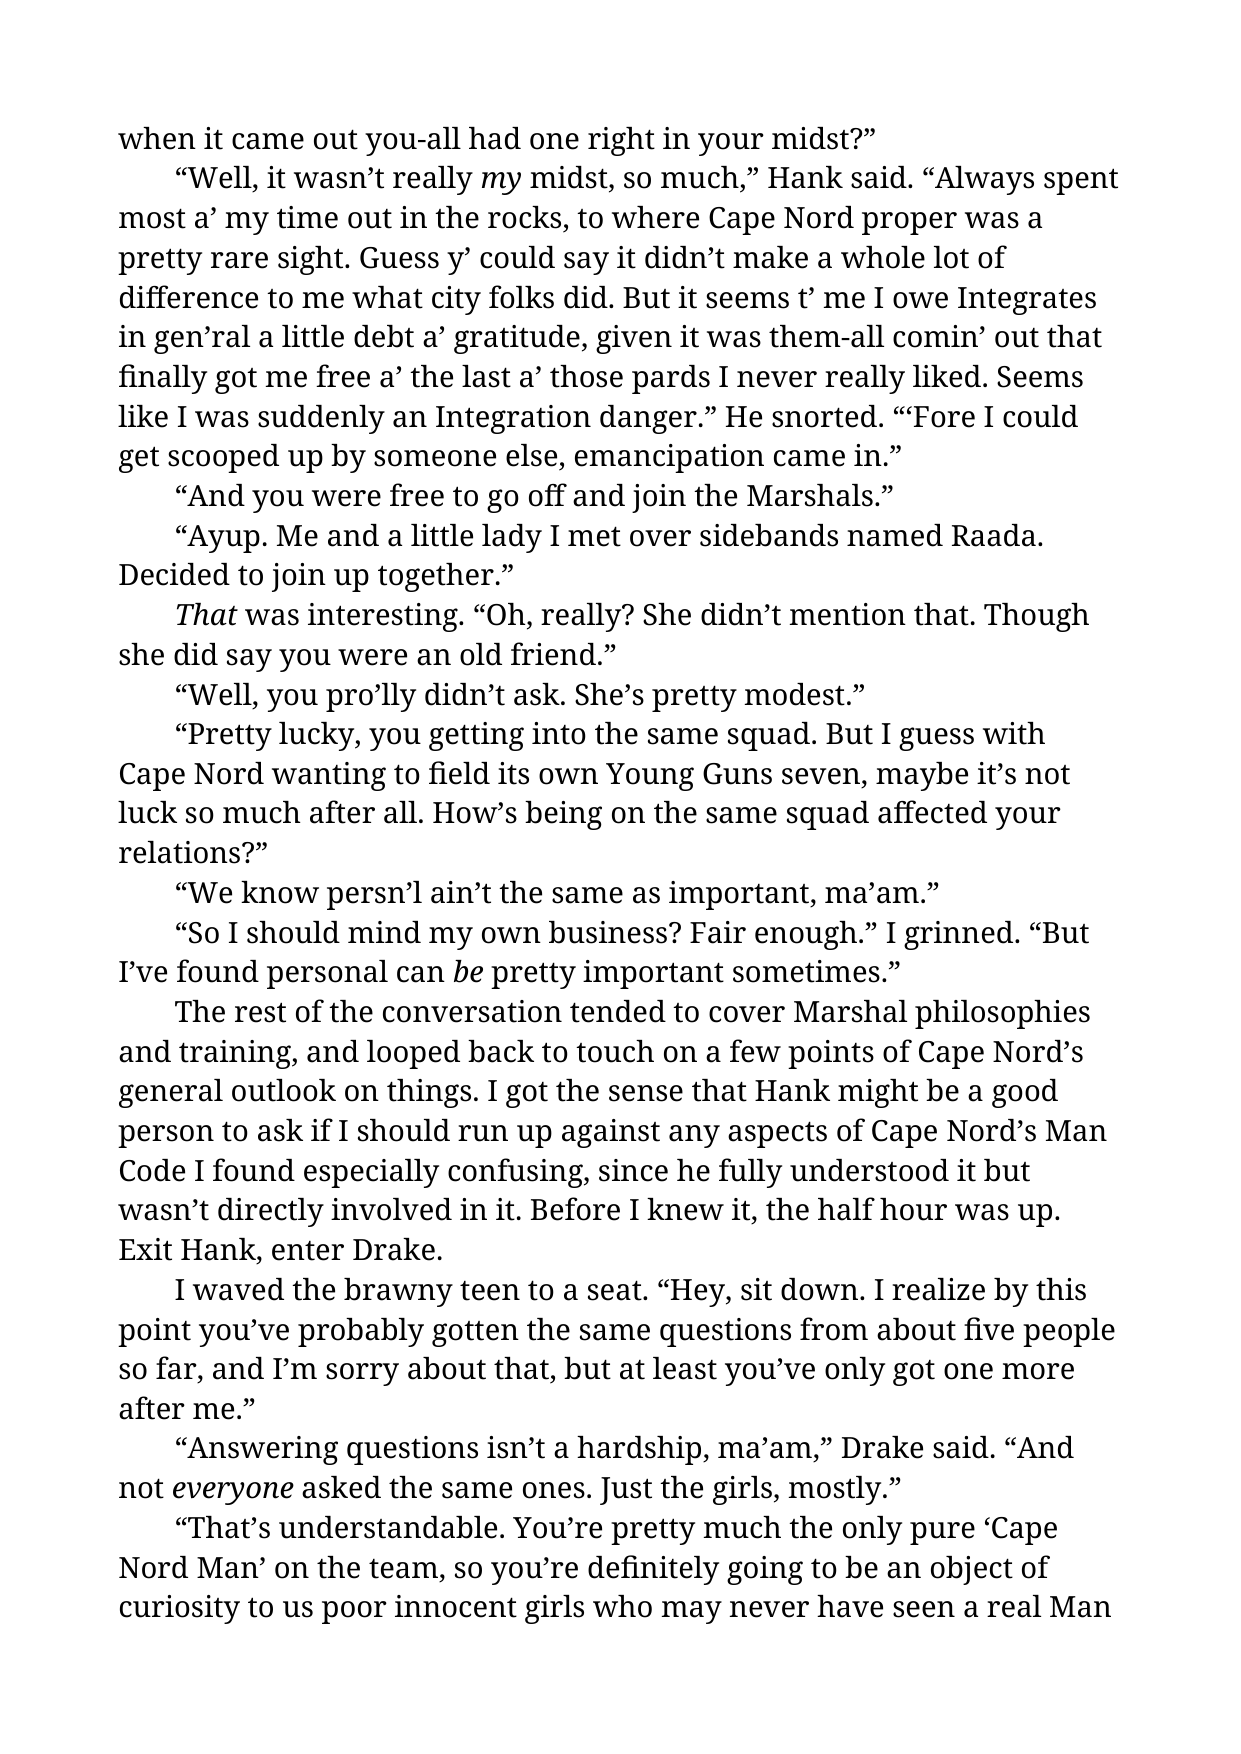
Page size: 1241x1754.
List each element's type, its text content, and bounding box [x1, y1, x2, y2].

text “And you were free to go off and join the Marshals.” [118, 475, 1122, 515]
text I waved the brawny teen to a seat. “Hey, sit down. I realize by this point you’ve probably gotten the same questions from about five people so far, and I’m sorry about that, but at least you’ve only got one more after me.” [118, 1269, 1122, 1428]
text “Well, you pro’lly didn’t ask. She’s pretty modest.” [118, 674, 1122, 713]
text “Pretty lucky, you getting into the same squad. But I guess with Cape Nord wanting to field its own Young Guns seven, maybe it’s not luck so much after all. How’s being on the same squad affected your relations?” [118, 713, 1122, 872]
text “Well, it wasn’t really my midst, so much,” Hank said. “Always spent most a’ my time out in the rocks, to where Cape Nord proper was a pretty rare sight. Guess y’ could say it didn’t make a whole lot of difference to me what city folks did. But it seems t’ me I owe Integrates in gen’ral a little debt a’ gratitude, given it was them-all comin’ out that finally got me free a’ the last a’ those pards I never really liked. Seems like I was suddenly an Integration danger.” He snorted. “‘Fore I could get scooped up by someone else, emancipation came in.” [118, 158, 1122, 475]
text when it came out you-all had one right in your midst?” [118, 118, 1122, 158]
text “Answering questions isn’t a hardship, ma’am,” Drake said. “And not everyone asked the same ones. Just the girls, mostly.” [118, 1428, 1122, 1507]
text “That’s understandable. You’re pretty much the only pure ‘Cape Nord Man’ on the team, so you’re definitely going to be an object of curiosity to us poor innocent girls who may never have seen a real Man [118, 1507, 1122, 1626]
text The rest of the conversation tended to cover Marshal philosophies and training, and looped back to touch on a few points of Cape Nord’s general outlook on things. I got the sense that Hank might be a good person to ask if I should run up against any aspects of Cape Nord’s Man Code I found especially confusing, since he fully understood it but wasn’t directly involved in it. Before I knew it, the half hour was up. Exit Hank, enter Drake. [118, 991, 1122, 1269]
text That was interesting. “Oh, really? She didn’t mention that. Though she did say you were an old friend.” [118, 594, 1122, 674]
text “Ayup. Me and a little lady I met over sidebands named Raada. Decided to join up together.” [118, 515, 1122, 594]
text “We know persn’l ain’t the same as important, ma’am.” [118, 872, 1122, 912]
text “So I should mind my own business? Fair enough.” I grinned. “But I’ve found personal can be pretty important sometimes.” [118, 912, 1122, 991]
